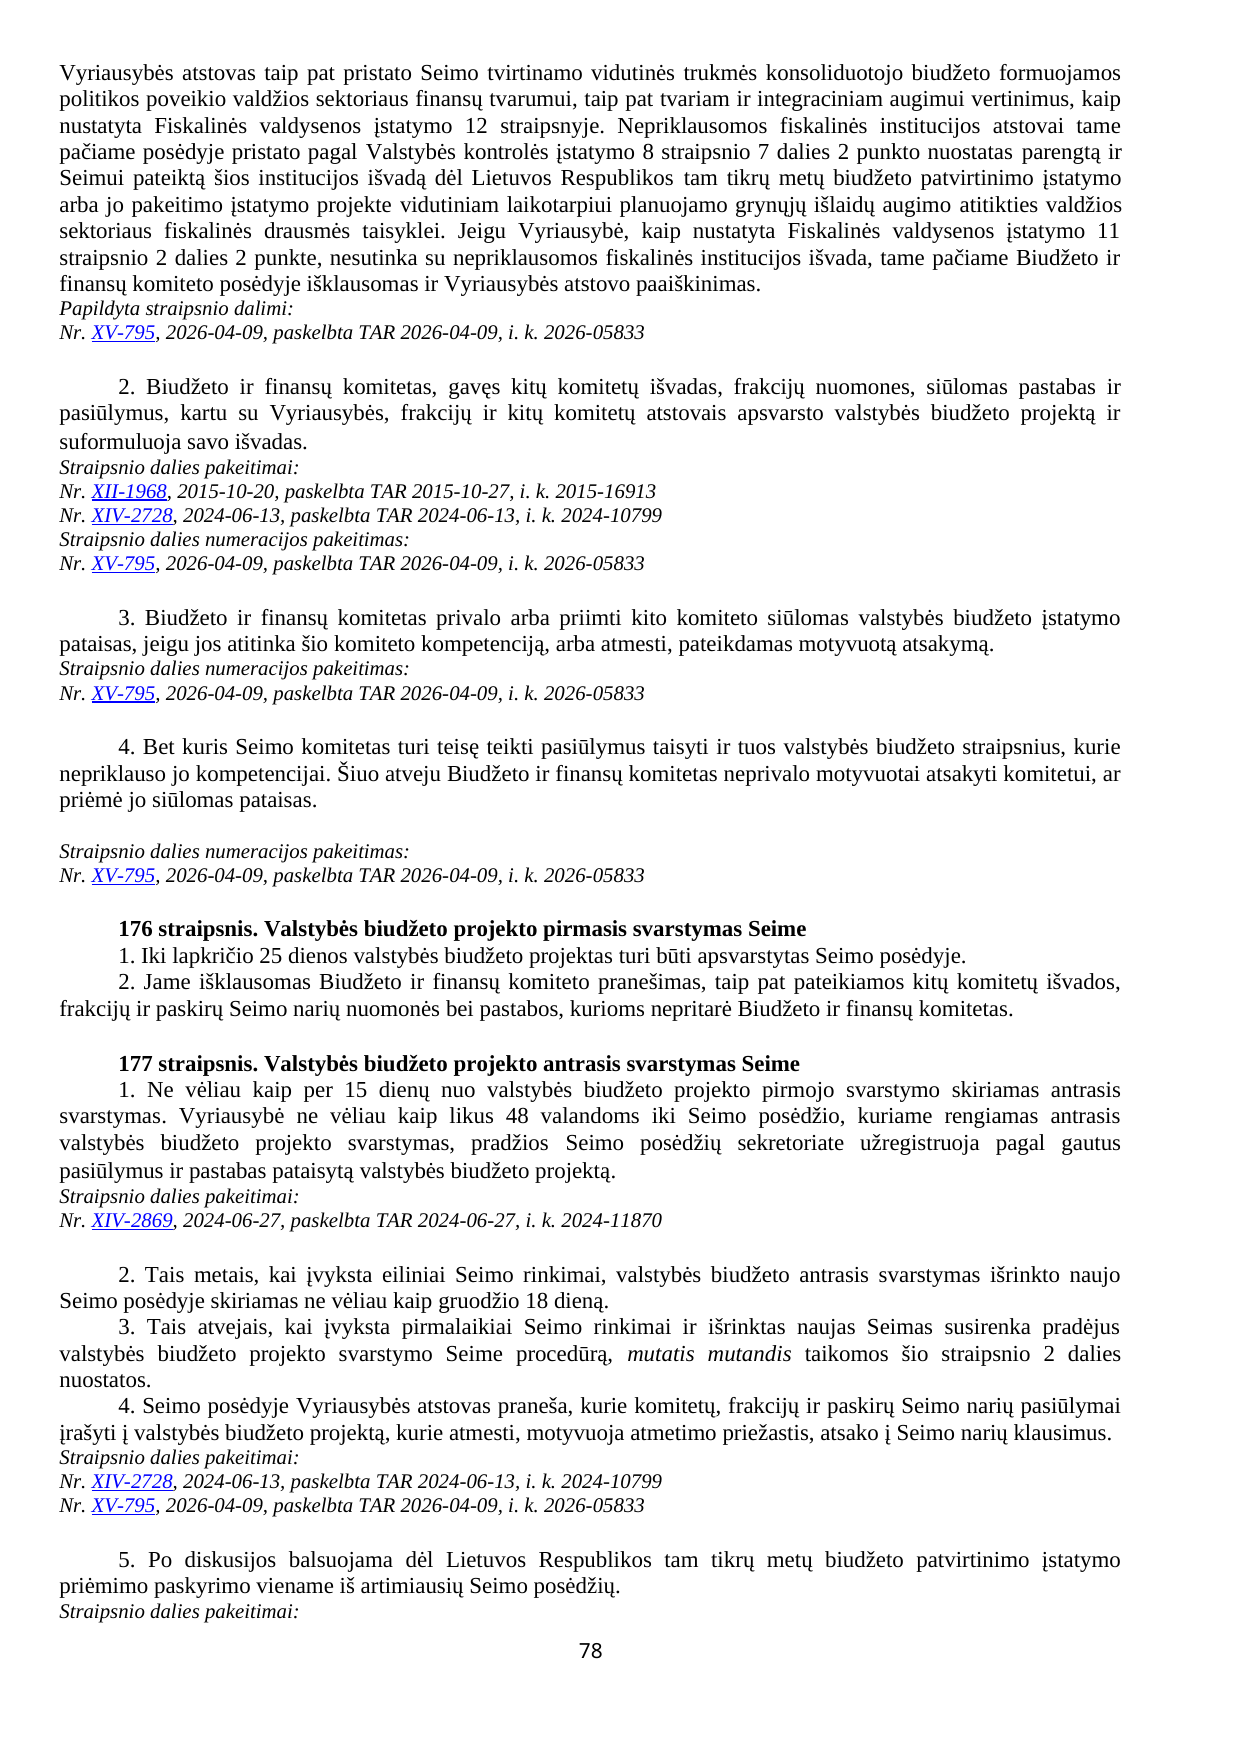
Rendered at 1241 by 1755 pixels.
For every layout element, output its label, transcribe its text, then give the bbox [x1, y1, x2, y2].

text Nr. XIV-2728, 2024-06-13, paskelbta TAR 2024-06-13, i. k. 2024-10799 [59, 1469, 1122, 1493]
text 3. Tais atvejais, kai įvyksta pirmalaikiai Seimo rinkimai ir išrinktas naujas Seimas susirenka pradėjus valstybės biudžeto projekto svarstymo Seime procedūrą, mutatis mutandis taikomos šio straipsnio 2 dalies nuostatos. [59, 1313, 1122, 1392]
text Nr. XV-795, 2026-04-09, paskelbta TAR 2026-04-09, i. k. 2026-05833 [59, 320, 1122, 344]
text Nr. XV-795, 2026-04-09, paskelbta TAR 2026-04-09, i. k. 2026-05833 [59, 1493, 1122, 1517]
text Nr. XV-795, 2026-04-09, paskelbta TAR 2026-04-09, i. k. 2026-05833 [59, 863, 1122, 887]
text 2. Jame išklausomas Biudžeto ir finansų komiteto pranešimas, taip pat pateikiamos kitų komitetų išvados, frakcijų ir paskirų Seimo narių nuomonės bei pastabos, kurioms nepritarė Biudžeto ir finansų komitetas. [59, 968, 1122, 1021]
text 5. Po diskusijos balsuojama dėl Lietuvos Respublikos tam tikrų metų biudžeto patvirtinimo įstatymo priėmimo paskyrimo viename iš artimiausių Seimo posėdžių. [59, 1546, 1122, 1599]
text Straipsnio dalies pakeitimai: [59, 454, 1122, 479]
text Nr. XV-795, 2026-04-09, paskelbta TAR 2026-04-09, i. k. 2026-05833 [59, 680, 1122, 704]
text Nr. XIV-2869, 2024-06-27, paskelbta TAR 2024-06-27, i. k. 2024-11870 [59, 1208, 1122, 1232]
text 1. Iki lapkričio 25 dienos valstybės biudžeto projektas turi būti apsvarstytas Seimo posėdyje. [59, 942, 1122, 968]
text 2. Tais metais, kai įvyksta eiliniai Seimo rinkimai, valstybės biudžeto antrasis svarstymas išrinkto naujo Seimo posėdyje skiriamas ne vėliau kaip gruodžio 18 dieną. [59, 1261, 1122, 1313]
text Straipsnio dalies numeracijos pakeitimas: [59, 839, 1122, 863]
text Straipsnio dalies numeracijos pakeitimas: [59, 527, 1122, 551]
text Nr. XIV-2728, 2024-06-13, paskelbta TAR 2024-06-13, i. k. 2024-10799 [59, 503, 1122, 527]
text Nr. XII-1968, 2015-10-20, paskelbta TAR 2015-10-27, i. k. 2015-16913 [59, 479, 1122, 503]
text 4. Bet kuris Seimo komitetas turi teisę teikti pasiūlymus taisyti ir tuos valstybės biudžeto straipsnius, kurie nepriklauso jo kompetencijai. Šiuo atveju Biudžeto ir finansų komitetas neprivalo motyvuotai atsakyti komitetui, ar priėmė jo siūlomas pataisas. [59, 733, 1122, 812]
text Nr. XV-795, 2026-04-09, paskelbta TAR 2026-04-09, i. k. 2026-05833 [59, 551, 1122, 575]
text Straipsnio dalies pakeitimai: [59, 1445, 1122, 1469]
text Papildyta straipsnio dalimi: [59, 296, 1122, 320]
text 176 straipsnis. Valstybės biudžeto projekto pirmasis svarstymas Seime [59, 916, 1122, 942]
text Straipsnio dalies pakeitimai: [59, 1599, 1122, 1623]
text 4. Seimo posėdyje Vyriausybės atstovas praneša, kurie komitetų, frakcijų ir paskirų Seimo narių pasiūlymai įrašyti į valstybės biudžeto projektą, kurie atmesti, motyvuoja atmetimo priežastis, atsako į Seimo narių klausimus. [59, 1392, 1122, 1445]
text 177 straipsnis. Valstybės biudžeto projekto antrasis svarstymas Seime [59, 1050, 1122, 1076]
text 2. Biudžeto ir finansų komitetas, gavęs kitų komitetų išvadas, frakcijų nuomones, siūlomas pastabas ir pasiūlymus, kartu su Vyriausybės, frakcijų ir kitų komitetų atstovais apsvarsto valstybės biudžeto projektą ir suformuluoja savo išvadas. [59, 373, 1122, 454]
text 3. Biudžeto ir finansų komitetas privalo arba priimti kito komiteto siūlomas valstybės biudžeto įstatymo pataisas, jeigu jos atitinka šio komiteto kompetenciją, arba atmesti, pateikdamas motyvuotą atsakymą. [59, 604, 1122, 656]
text Straipsnio dalies numeracijos pakeitimas: [59, 656, 1122, 680]
text 1. Ne vėliau kaip per 15 dienų nuo valstybės biudžeto projekto pirmojo svarstymo skiriamas antrasis svarstymas. Vyriausybė ne vėliau kaip likus 48 valandoms iki Seimo posėdžio, kuriame rengiamas antrasis valstybės biudžeto projekto svarstymas, pradžios Seimo posėdžių sekretoriate užregistruoja pagal gautus pasiūlymus ir pastabas pataisytą valstybės biudžeto projektą. [59, 1076, 1122, 1184]
text Vyriausybės atstovas taip pat pristato Seimo tvirtinamo vidutinės trukmės konsoliduotojo biudžeto formuojamos politikos poveikio valdžios sektoriaus finansų tvarumui, taip pat tvariam ir integraciniam augimui vertinimus, kaip nustatyta Fiskalinės valdysenos įstatymo 12 straipsnyje. Nepriklausomos fiskalinės institucijos atstovai tame pačiame posėdyje pristato pagal Valstybės kontrolės įstatymo 8 straipsnio 7 dalies 2 punkto nuostatas parengtą ir Seimui pateiktą šios institucijos išvadą dėl Lietuvos Respublikos tam tikrų metų biudžeto patvirtinimo įstatymo arba jo pakeitimo įstatymo projekte vidutiniam laikotarpiui planuojamo grynųjų išlaidų augimo atitikties valdžios sektoriaus fiskalinės drausmės taisyklei. Jeigu Vyriausybė, kaip nustatyta Fiskalinės valdysenos įstatymo 11 straipsnio 2 dalies 2 punkte, nesutinka su nepriklausomos fiskalinės institucijos išvada, tame pačiame Biudžeto ir finansų komiteto posėdyje išklausomas ir Vyriausybės atstovo paaiškinimas. [59, 59, 1122, 296]
text Straipsnio dalies pakeitimai: [59, 1184, 1122, 1208]
